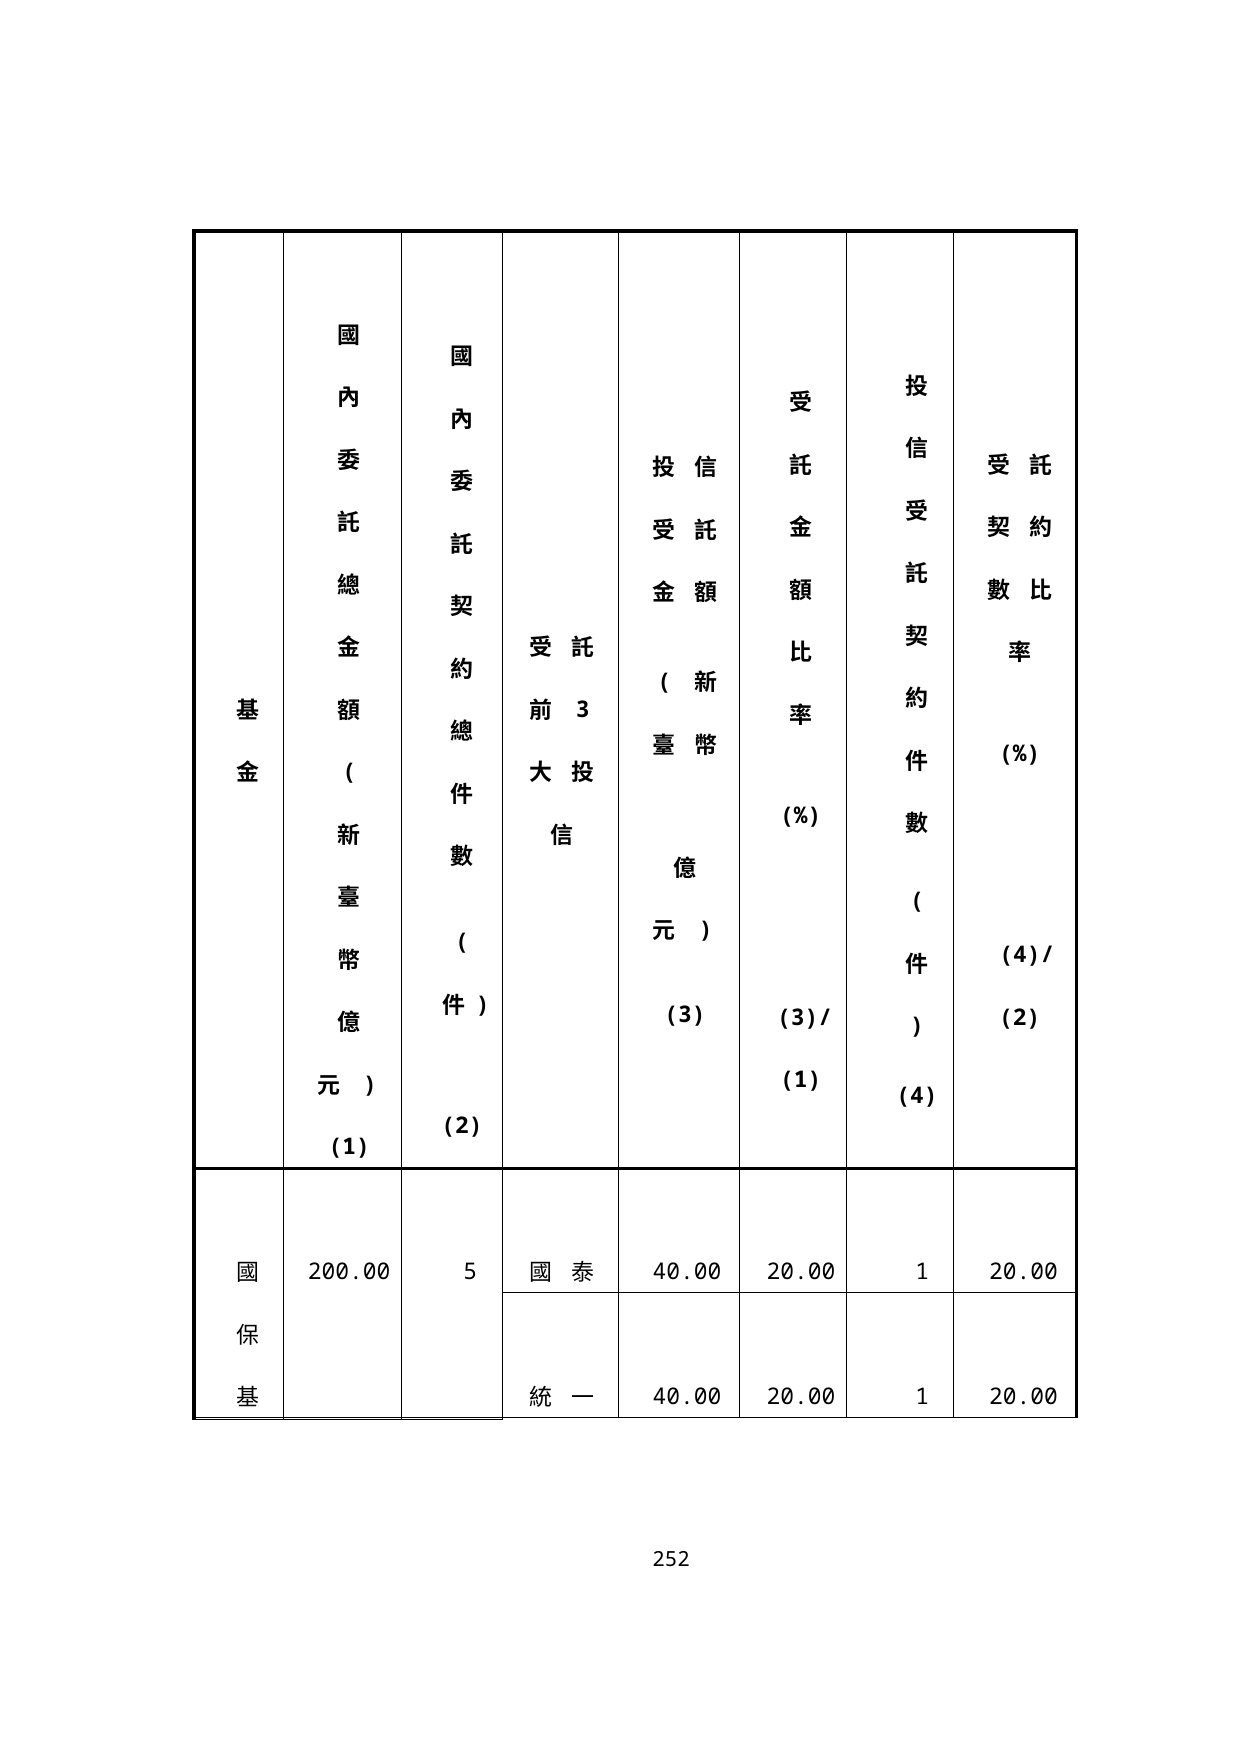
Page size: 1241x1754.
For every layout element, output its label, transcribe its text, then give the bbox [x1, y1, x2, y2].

table_cell 統一 [503, 1293, 618, 1417]
table_header 基金 [196, 233, 283, 1167]
table_header 受託契約數比率 (%) (4)/(2) [954, 233, 1075, 1167]
table_header 受託前3大投信 [503, 233, 618, 1167]
table_cell 20.00 [740, 1293, 846, 1417]
table_header 投信受託金額 (新臺幣 億元) (3) [619, 233, 739, 1167]
table_cell 40.00 [619, 1293, 739, 1417]
table_cell 1 [847, 1170, 953, 1292]
table_header 受託金額比率 (%) (3)/(1) [740, 233, 846, 1167]
table_cell 國保基金 [196, 1170, 283, 1417]
table_cell 20.00 [740, 1170, 846, 1292]
table_header 投信受託契約件數 (件) (4) [847, 233, 953, 1167]
table_header 國內委託契約總件數 (件) (2) [402, 233, 502, 1167]
table_cell 20.00 [954, 1293, 1075, 1417]
table_cell 國泰 [503, 1170, 618, 1292]
table_header 國內委託總金額 (新臺幣 億元) (1) [284, 233, 401, 1167]
table_cell 1 [847, 1293, 953, 1417]
table_cell 200.00 [284, 1170, 401, 1417]
table_cell 20.00 [954, 1170, 1075, 1292]
table_cell 40.00 [619, 1170, 739, 1292]
table_cell 5 [402, 1170, 502, 1417]
